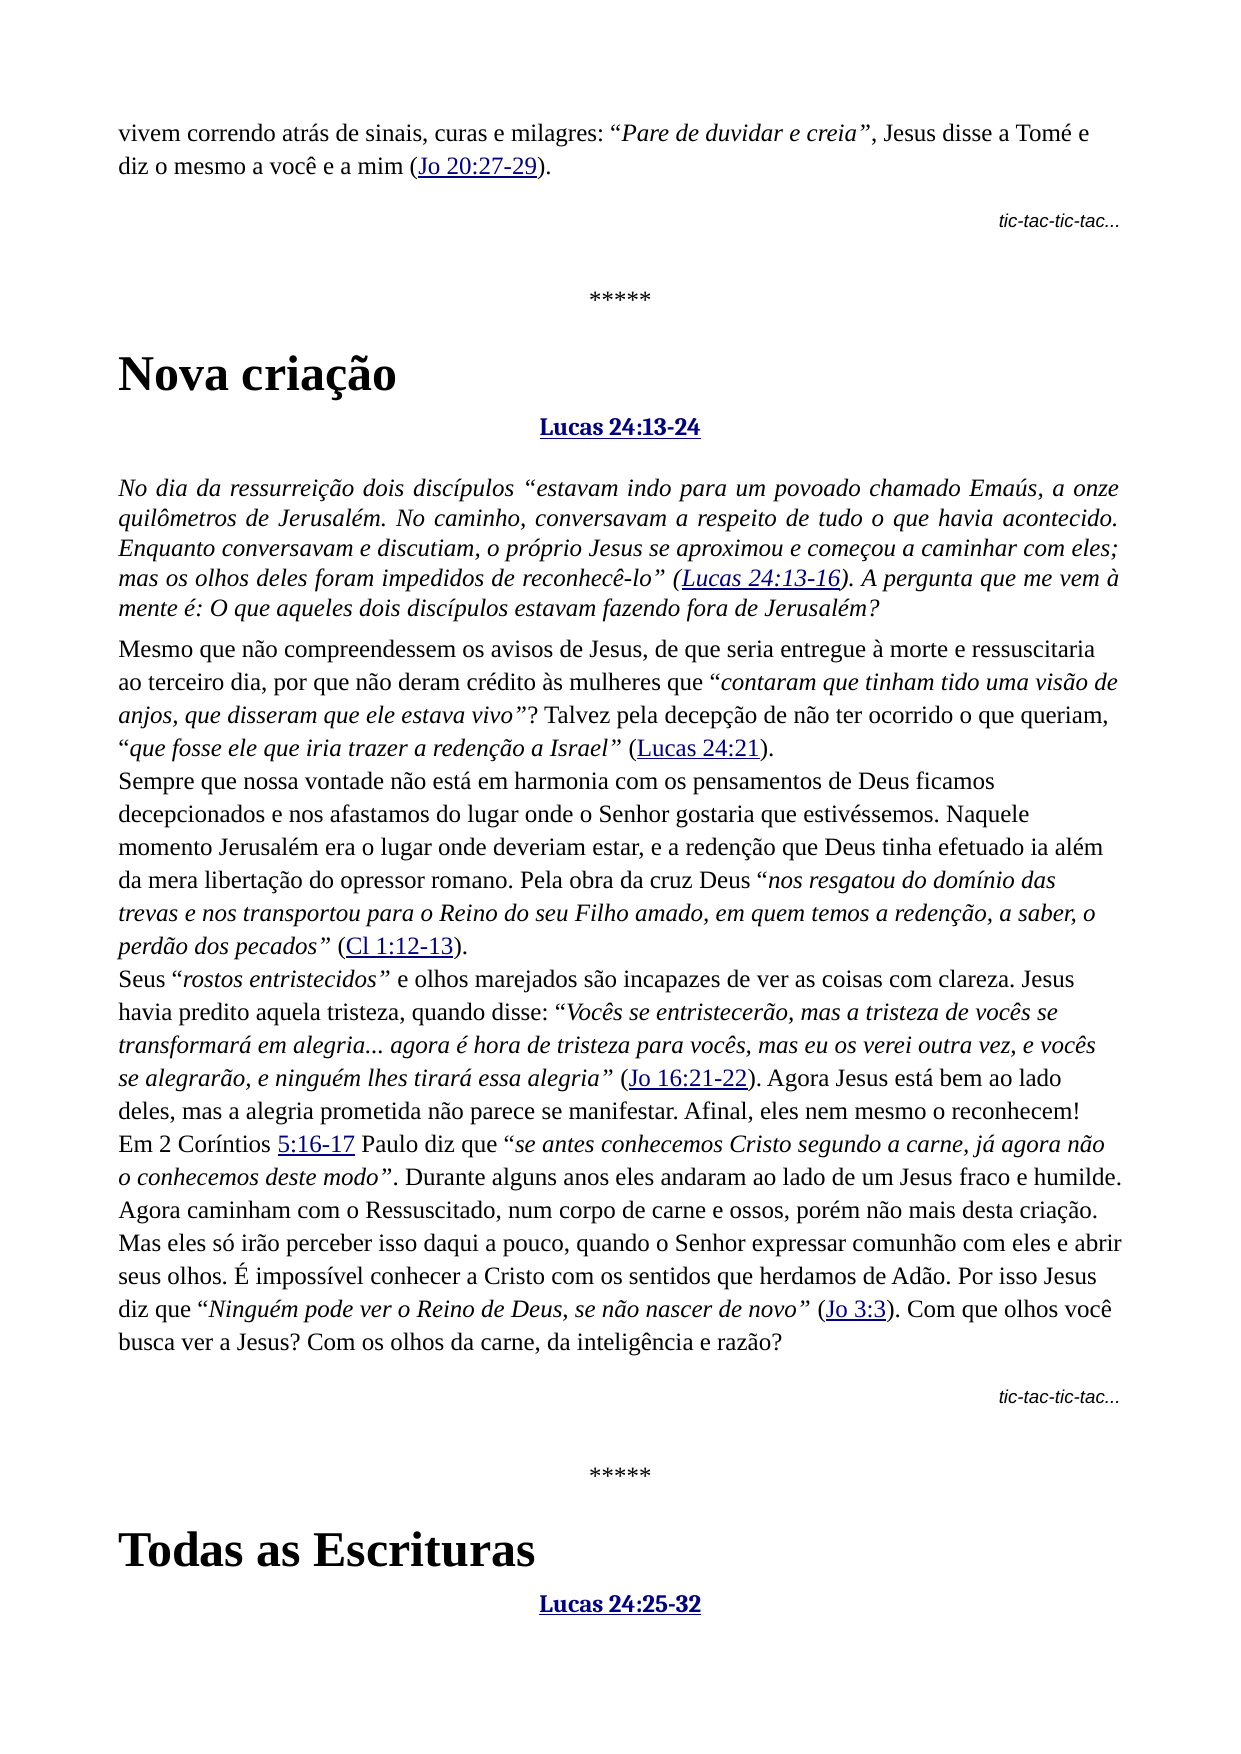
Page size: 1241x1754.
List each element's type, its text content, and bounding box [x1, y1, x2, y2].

text tic-tac-tic-tac... [118, 209, 1122, 231]
subtitle Nova criação [118, 343, 1122, 401]
text Lucas 24:13-24 [118, 413, 1122, 442]
text Em 2 Coríntios 5:16-17 Paulo diz que “se antes conhecemos Cristo segundo a carne, já agora não o conhecemos deste modo”. Durante alguns anos eles andaram ao lado de um Jesus fraco e humilde. Agora caminham com o Ressuscitado, num corpo de carne e ossos, porém não mais desta criação. Mas eles só irão perceber isso daqui a pouco, quando o Senhor expressar comunhão com eles e abrir seus olhos. É impossível conhecer a Cristo com os sentidos que herdamos de Adão. Por isso Jesus diz que “Ninguém pode ver o Reino de Deus, se não nascer de novo” (Jo 3:3). Com que olhos você busca ver a Jesus? Com os olhos da carne, da inteligência e razão? [118, 1129, 1122, 1356]
text ***** [118, 1461, 1122, 1490]
text No dia da ressurreição dois discípulos “estavam indo para um povoado chamado Emaús, a onze quilômetros de Jerusalém. No caminho, conversavam a respeito de tudo o que havia acontecido. Enquanto conversavam e discutiam, o próprio Jesus se aproximou e começou a caminhar com eles; mas os olhos deles foram impedidos de reconhecê-lo” (Lucas 24:13-16). A pergunta que me vem à mente é: O que aqueles dois discípulos estavam fazendo fora de Jerusalém? [118, 472, 1122, 622]
text Mesmo que não compreendessem os avisos de Jesus, de que seria entregue à morte e ressuscitaria ao terceiro dia, por que não deram crédito às mulheres que “contaram que tinham tido uma visão de anjos, que disseram que ele estava vivo”? Talvez pela decepção de não ter ocorrido o que queriam, “que fosse ele que iria trazer a redenção a Israel” (Lucas 24:21). [118, 634, 1122, 762]
text Lucas 24:25-32 [118, 1589, 1122, 1618]
text ***** [118, 285, 1122, 314]
text tic-tac-tic-tac... [118, 1386, 1122, 1407]
text Seus “rostos entristecidos” e olhos marejados são incapazes de ver as coisas com clareza. Jesus havia predito aquela tristeza, quando disse: “Vocês se entristecerão, mas a tristeza de vocês se transformará em alegria... agora é hora de tristeza para vocês, mas eu os verei outra vez, e vocês se alegrarão, e ninguém lhes tirará essa alegria” (Jo 16:21-22). Agora Jesus está bem ao lado deles, mas a alegria prometida não parece se manifestar. Afinal, eles nem mesmo o reconhecem! [118, 964, 1122, 1125]
subtitle Todas as Escrituras [118, 1519, 1122, 1577]
text Sempre que nossa vontade não está em harmonia com os pensamentos de Deus ficamos decepcionados e nos afastamos do lugar onde o Senhor gostaria que estivéssemos. Naquele momento Jerusalém era o lugar onde deveriam estar, e a redenção que Deus tinha efetuado ia além da mera libertação do opressor romano. Pela obra da cruz Deus “nos resgatou do domínio das trevas e nos transportou para o Reino do seu Filho amado, em quem temos a redenção, a saber, o perdão dos pecados” (Cl 1:12-13). [118, 766, 1122, 960]
text vivem correndo atrás de sinais, curas e milagres: “Pare de duvidar e creia”, Jesus disse a Tomé e diz o mesmo a você e a mim (Jo 20:27-29). [118, 118, 1122, 180]
